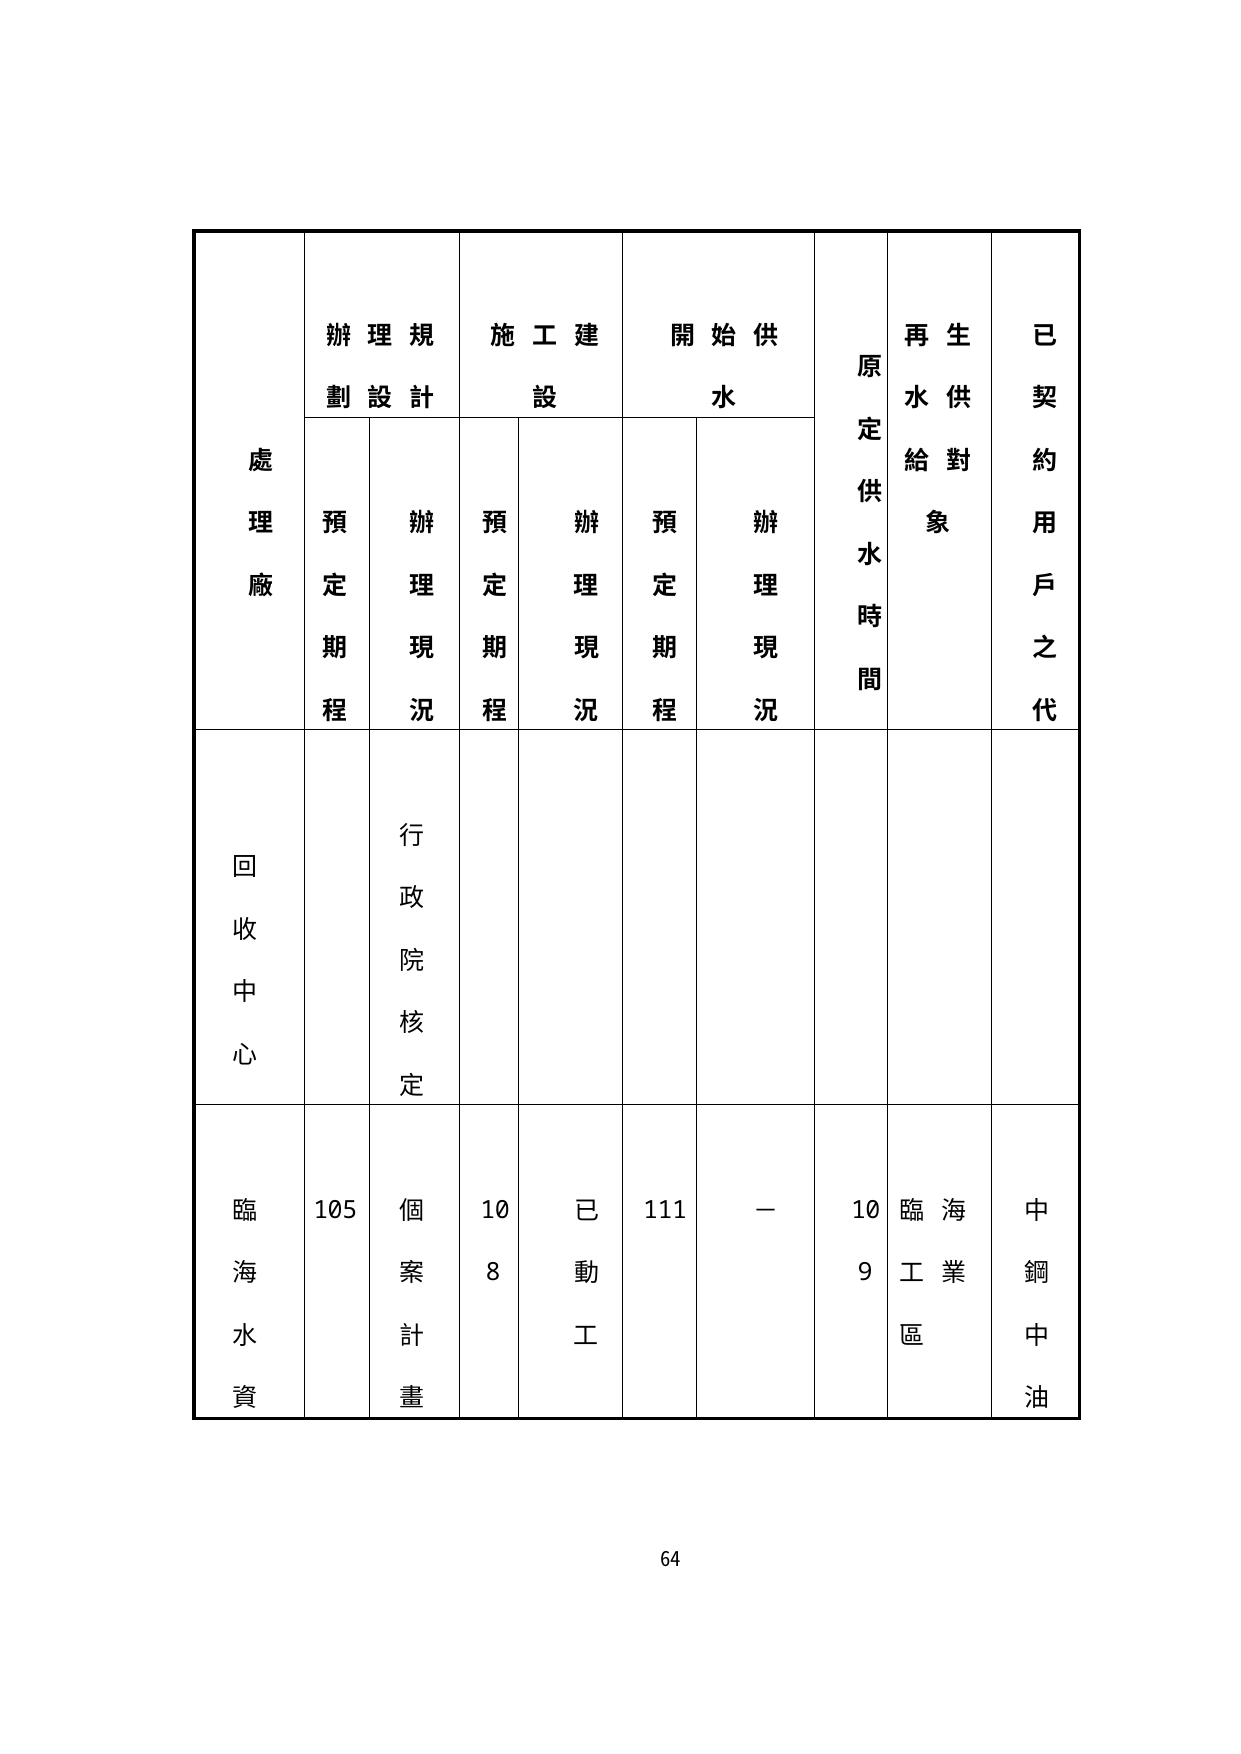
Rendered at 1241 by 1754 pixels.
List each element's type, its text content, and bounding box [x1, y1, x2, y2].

table_cell － [697, 730, 814, 1104]
table_cell 個案計畫 [370, 1105, 459, 1417]
table_cell 預定 期程 [460, 418, 518, 729]
table_cell 中鋼 中油 [992, 1105, 1078, 1417]
table_cell 105 [305, 1105, 369, 1417]
table_header 施工建設 [460, 233, 622, 417]
table_cell 回收中心 [196, 730, 304, 1104]
table_cell [815, 730, 887, 1104]
table_cell 臨海工業區 [888, 1105, 991, 1417]
table_header 處理廠 [196, 233, 304, 729]
table_cell 已動工 [519, 1105, 622, 1417]
table_header 已契約用戶之代表廠商 [992, 233, 1078, 729]
table_header 原定供水時間 [815, 233, 887, 729]
table_cell 辦理 現況 [519, 418, 622, 729]
table_cell 111 [623, 1105, 696, 1417]
table_header 開始供水 [623, 233, 814, 417]
table_cell [623, 730, 696, 1104]
table_cell [519, 730, 622, 1104]
table_header 再生水供給對象 [888, 233, 991, 729]
table_cell 108 [460, 1105, 518, 1417]
table_cell 109 [815, 1105, 887, 1417]
table_cell － [697, 1105, 814, 1417]
table_cell 臨海水資 [196, 1105, 304, 1417]
table_header 辦理規劃設計 [305, 233, 459, 417]
table_cell 辦理 現況 [697, 418, 814, 729]
table_cell [460, 730, 518, 1104]
table_cell [888, 730, 991, 1104]
table_cell [305, 730, 369, 1104]
table_cell [992, 730, 1078, 1104]
table_cell 預定 期程 [623, 418, 696, 729]
table_cell 辦理 現況 [370, 418, 459, 729]
table_cell 預定 期程 [305, 418, 369, 729]
table_cell 行政院核定 [370, 730, 459, 1104]
